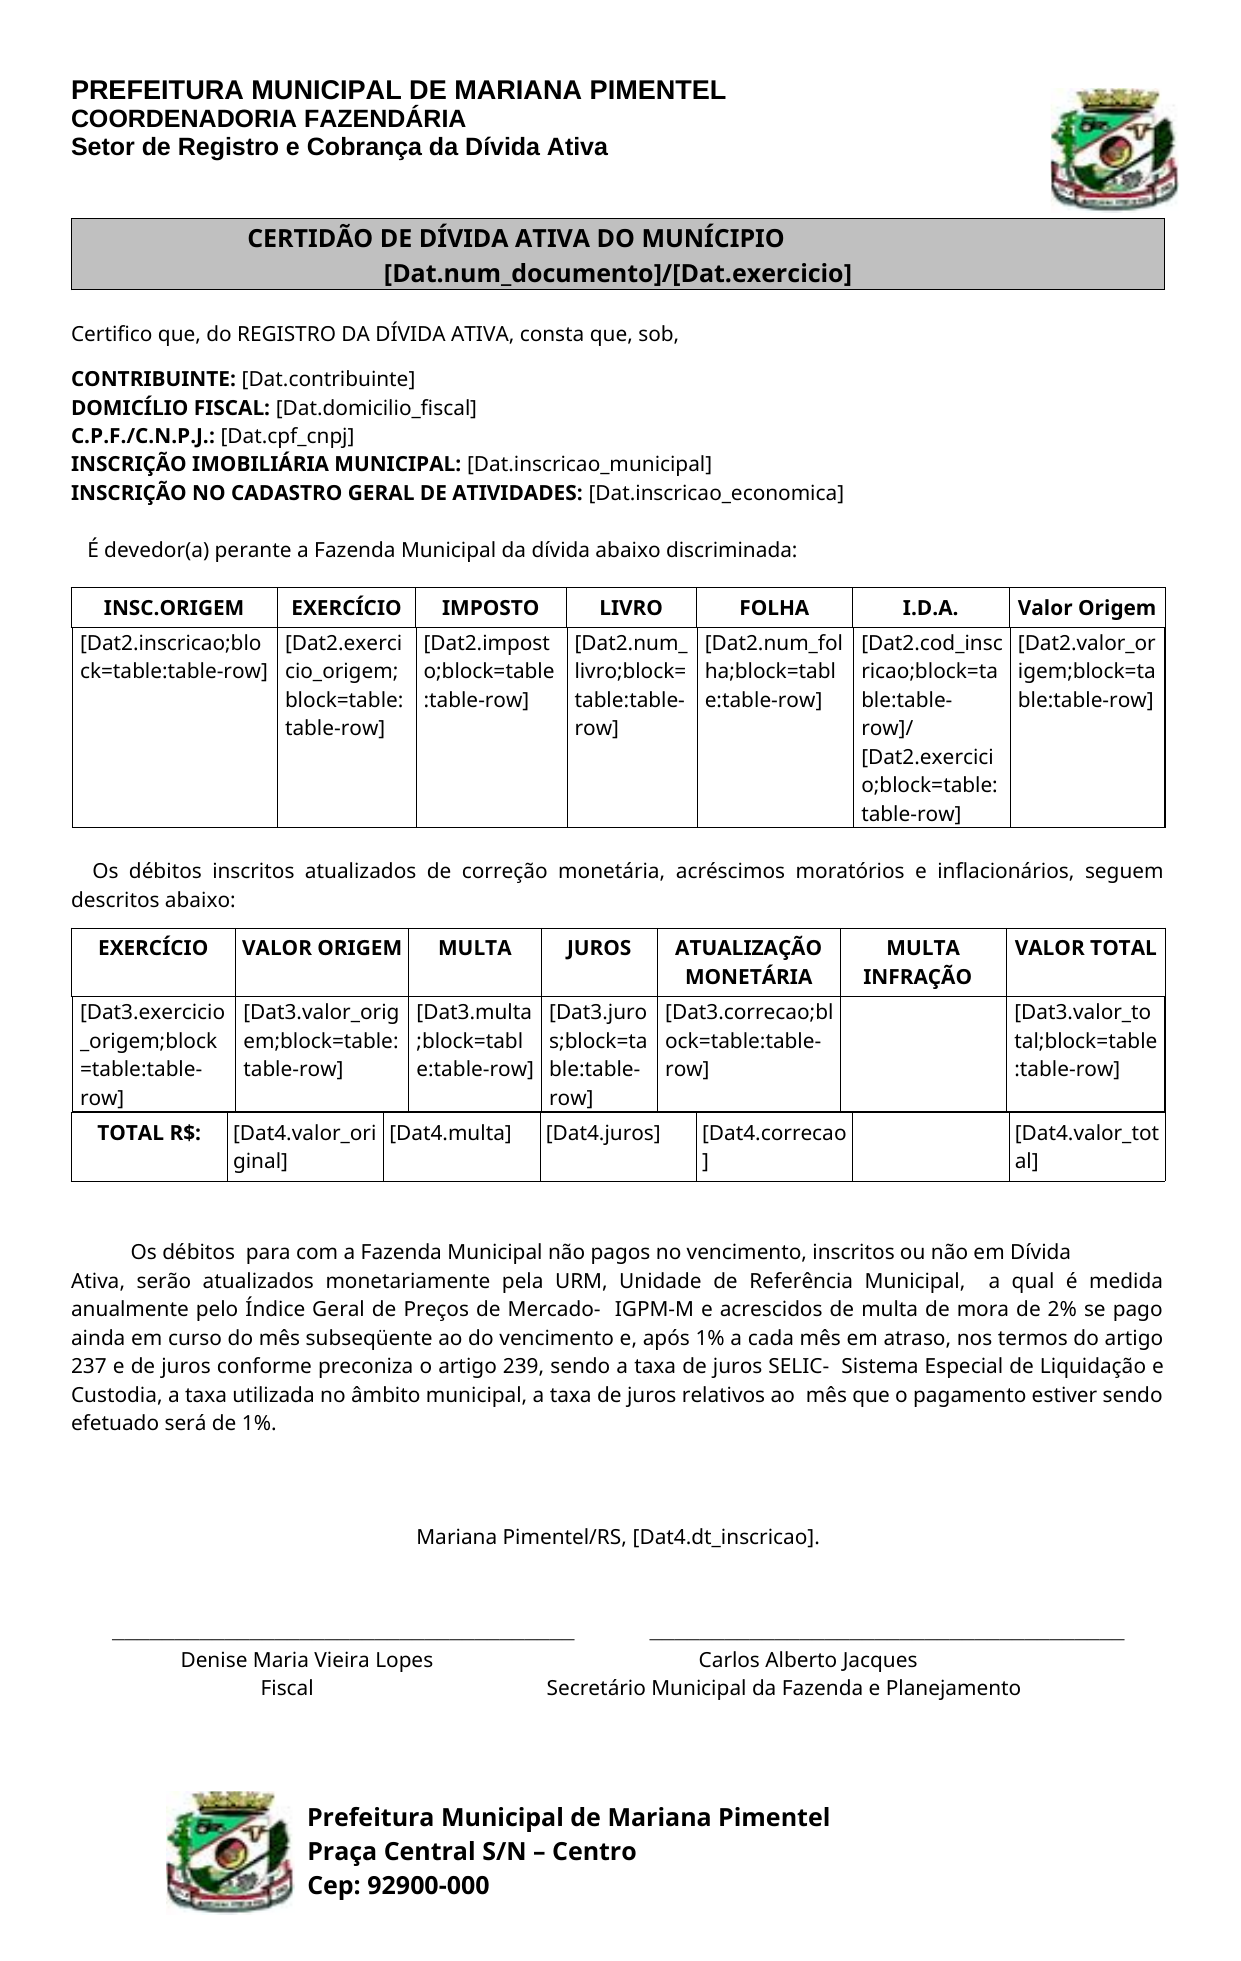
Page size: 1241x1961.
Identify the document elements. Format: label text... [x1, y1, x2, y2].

table_header ATUALIZAÇÃO MONETÁRIA [658, 929, 840, 996]
text Prefeitura Municipal de Mariana Pimentel [301, 1799, 936, 1833]
table_header [Dat3.juros;block=table:table-row] [542, 997, 657, 1111]
text Praça Central S/N – Centro [301, 1833, 936, 1867]
table_header LIVRO [567, 588, 696, 627]
text Os débitos para com a Fazenda Municipal não pagos no vencimento, inscritos ou não em Dívida [71, 1237, 1165, 1266]
text C.P.F./C.N.P.J.: [Dat.cpf_cnpj] [71, 421, 1165, 449]
text _____________________________________ ______________________________________ [71, 1621, 1165, 1645]
picture [1050, 88, 1180, 213]
text Cep: 92900-000 [301, 1867, 936, 1902]
text INSCRIÇÃO IMOBILIÁRIA MUNICIPAL: [Dat.inscricao_municipal] [71, 449, 1165, 478]
text Mariana Pimentel/RS, [Dat4.dt_inscricao]. [71, 1522, 1165, 1550]
table_header IMPOSTO [416, 588, 566, 627]
table_header [Dat3.multa;block=table:table-row] [409, 997, 541, 1111]
table_header INSC.ORIGEM [72, 588, 277, 627]
table_header [Dat4.multa] [384, 1113, 540, 1181]
text COORDENADORIA FAZENDÁRIA [71, 105, 1050, 133]
table_header [Dat3.valor_total;block=table:table-row] [1007, 997, 1164, 1111]
text DOMICÍLIO FISCAL: [Dat.domicilio_fiscal] [71, 393, 1165, 421]
table_header [Dat2.num_folha;block=table:table-row] [698, 628, 853, 827]
text Setor de Registro e Cobrança da Dívida Ativa [71, 133, 1050, 161]
table_header JUROS [542, 929, 657, 996]
table_header [Dat2.inscricao;block=table:table-row] [73, 628, 277, 827]
table_header I.D.A. [853, 588, 1009, 627]
table_header [853, 1113, 1009, 1181]
table_header [Dat2.imposto;block=table:table-row] [417, 628, 567, 827]
table_header VALOR ORIGEM [236, 929, 408, 996]
table_header [Dat4.correcao] [697, 1113, 852, 1181]
table_header [Dat4.valor_original] [228, 1113, 383, 1181]
table_header [Dat2.valor_origem;block=table:table-row] [1011, 628, 1164, 827]
text [Dat.num_documento]/[Dat.exercicio] [72, 252, 1164, 289]
table_header [Dat4.juros] [541, 1113, 696, 1181]
table_header [Dat2.exercicio_origem;block=table:table-row] [278, 628, 416, 827]
table_header [Dat2.num_livro;block=table:table-row] [568, 628, 697, 827]
text É devedor(a) perante a Fazenda Municipal da dívida abaixo discriminada: [71, 535, 1165, 563]
table_header Valor Origem [1010, 588, 1165, 627]
text PREFEITURA MUNICIPAL DE MARIANA PIMENTEL [71, 75, 1165, 105]
text Os débitos inscritos atualizados de correção monetária, acréscimos moratórios e inflacionários, seguem descritos abaixo: [71, 857, 1165, 913]
text Ativa, serão atualizados monetariamente pela URM, Unidade de Referência Municipal, a qual é medida anualmente pelo Índice Geral de Preços de Mercado- IGPM-M e acrescidos de multa de mora de 2% se pago ainda em curso do mês subseqüente ao do vencimento e, após 1% a cada mês em atraso, nos termos do artigo 237 e de juros conforme preconiza o artigo 239, sendo a taxa de juros SELIC- Sistema Especial de Liquidação e Custodia, a taxa utilizada no âmbito municipal, a taxa de juros relativos ao mês que o pagamento estiver sendo efetuado será de 1%. [71, 1266, 1165, 1437]
table_header EXERCÍCIO [278, 588, 415, 627]
table_header [Dat3.exercicio_origem;block=table:table-row] [73, 997, 235, 1111]
table_header TOTAL R$: [72, 1113, 227, 1181]
table_header [841, 997, 1006, 1111]
table_header [Dat3.valor_origem;block=table:table-row] [236, 997, 408, 1111]
table_header [Dat3.correcao;block=table:table-row] [658, 997, 840, 1111]
table_header [Dat4.valor_total] [1010, 1113, 1165, 1181]
text Certifico que, do REGISTRO DA DÍVIDA ATIVA, consta que, sob, [71, 319, 1165, 347]
text Denise Maria Vieira Lopes Carlos Alberto Jacques [71, 1645, 1165, 1673]
table_header [Dat2.cod_inscricao;block=table:table-row]/[Dat2.exercicio;block=table:table-row] [854, 628, 1010, 827]
text CERTIDÃO DE DÍVIDA ATIVA DO MUNÍCIPIO [72, 219, 1164, 252]
text CONTRIBUINTE: [Dat.contribuinte] [71, 364, 1165, 393]
table_header FOLHA [697, 588, 852, 627]
table_header EXERCÍCIO [72, 929, 235, 996]
table_header VALOR TOTAL [1007, 929, 1165, 996]
text Fiscal Secretário Municipal da Fazenda e Planejamento [71, 1673, 1165, 1702]
text INSCRIÇÃO NO CADASTRO GERAL DE ATIVIDADES: [Dat.inscricao_economica] [71, 478, 1165, 506]
table_header MULTA INFRAÇÃO [841, 929, 1006, 996]
table_header MULTA [409, 929, 541, 996]
picture [166, 1791, 295, 1915]
